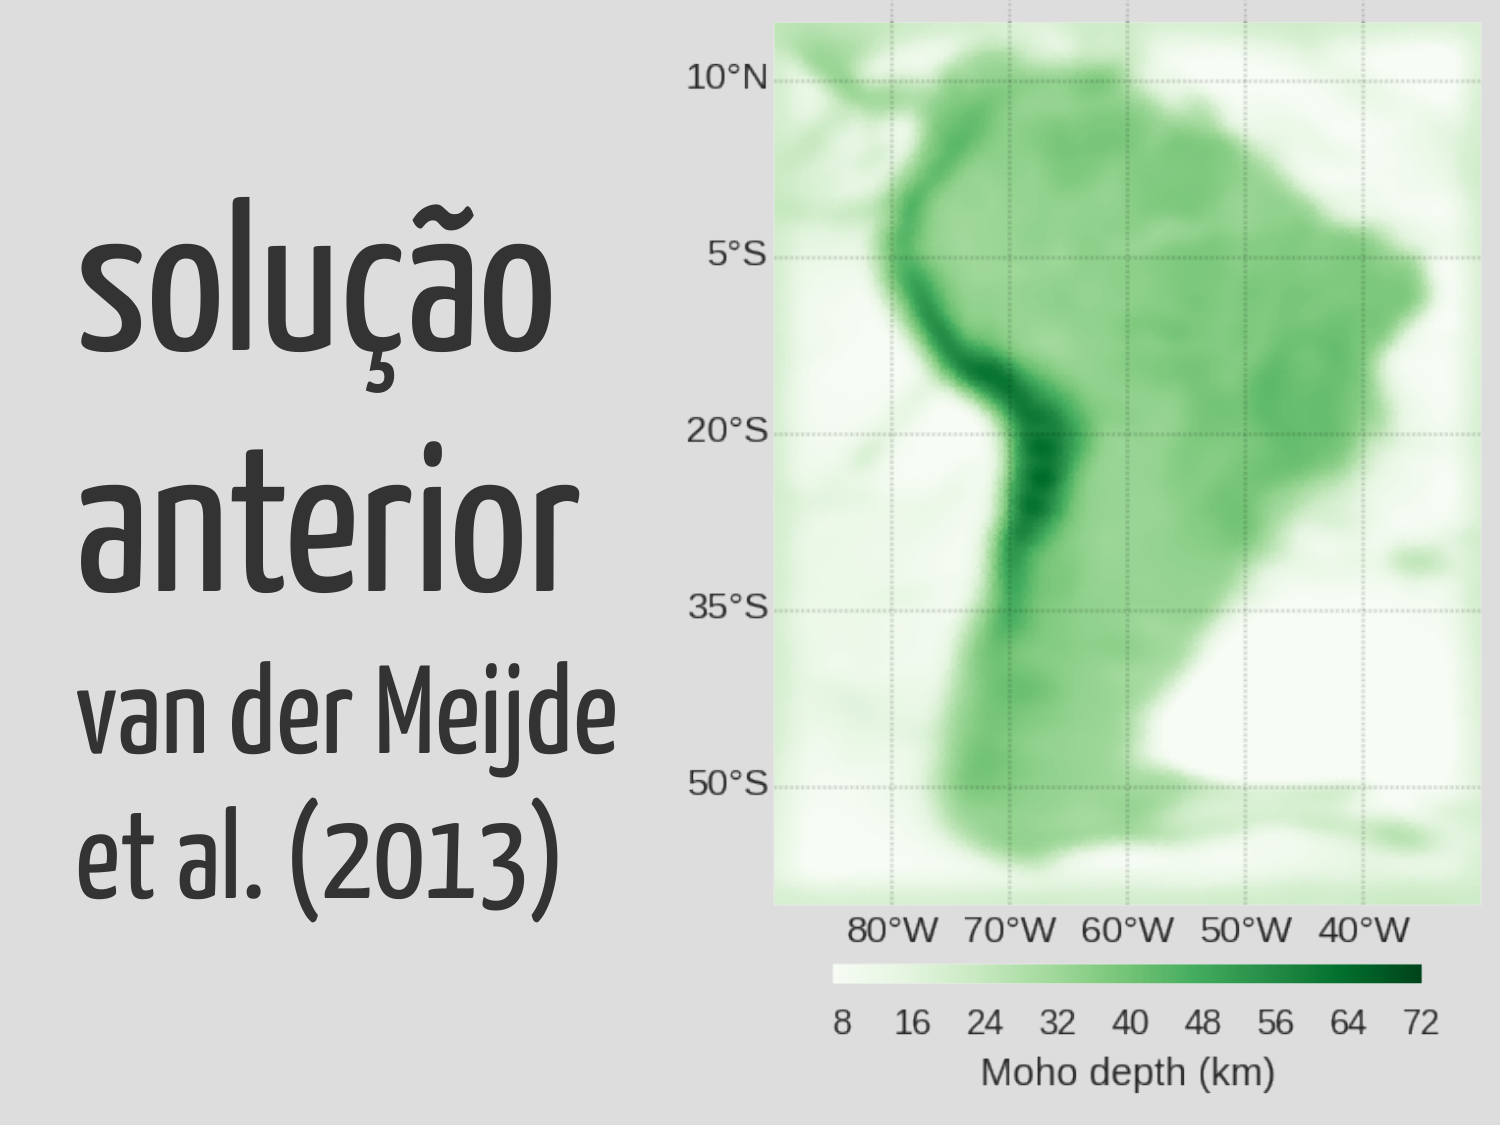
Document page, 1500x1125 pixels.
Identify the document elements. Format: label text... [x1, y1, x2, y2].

picture [637, 0, 1500, 1125]
title solução anterior van der Meijde et al. (2013) [75, 23, 1470, 1052]
